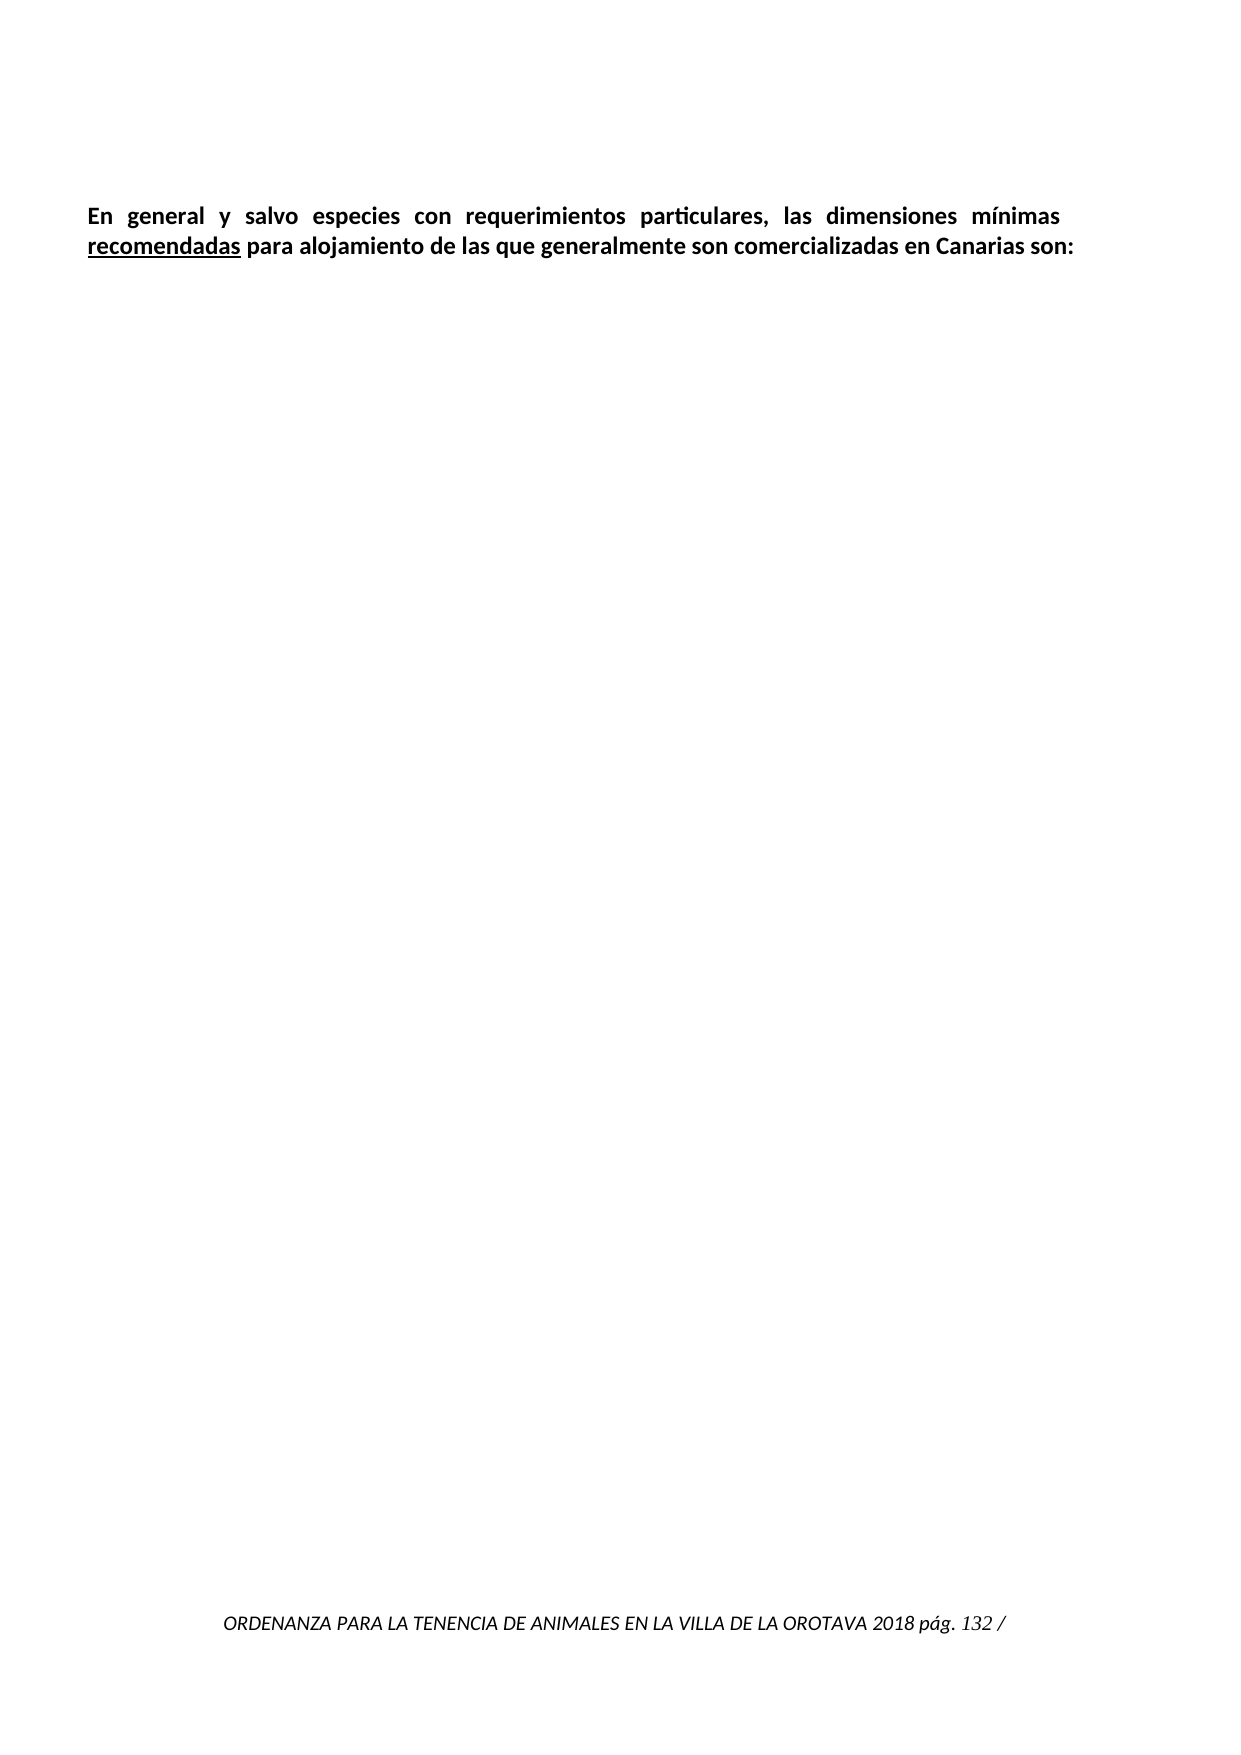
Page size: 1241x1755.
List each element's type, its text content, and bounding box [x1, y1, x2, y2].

subtitle En general y salvo especies con requerimientos particulares, las dimensiones mínimas recomendadas para alojamiento de las que generalmente son comercializadas en Canarias son: [87, 200, 1122, 261]
